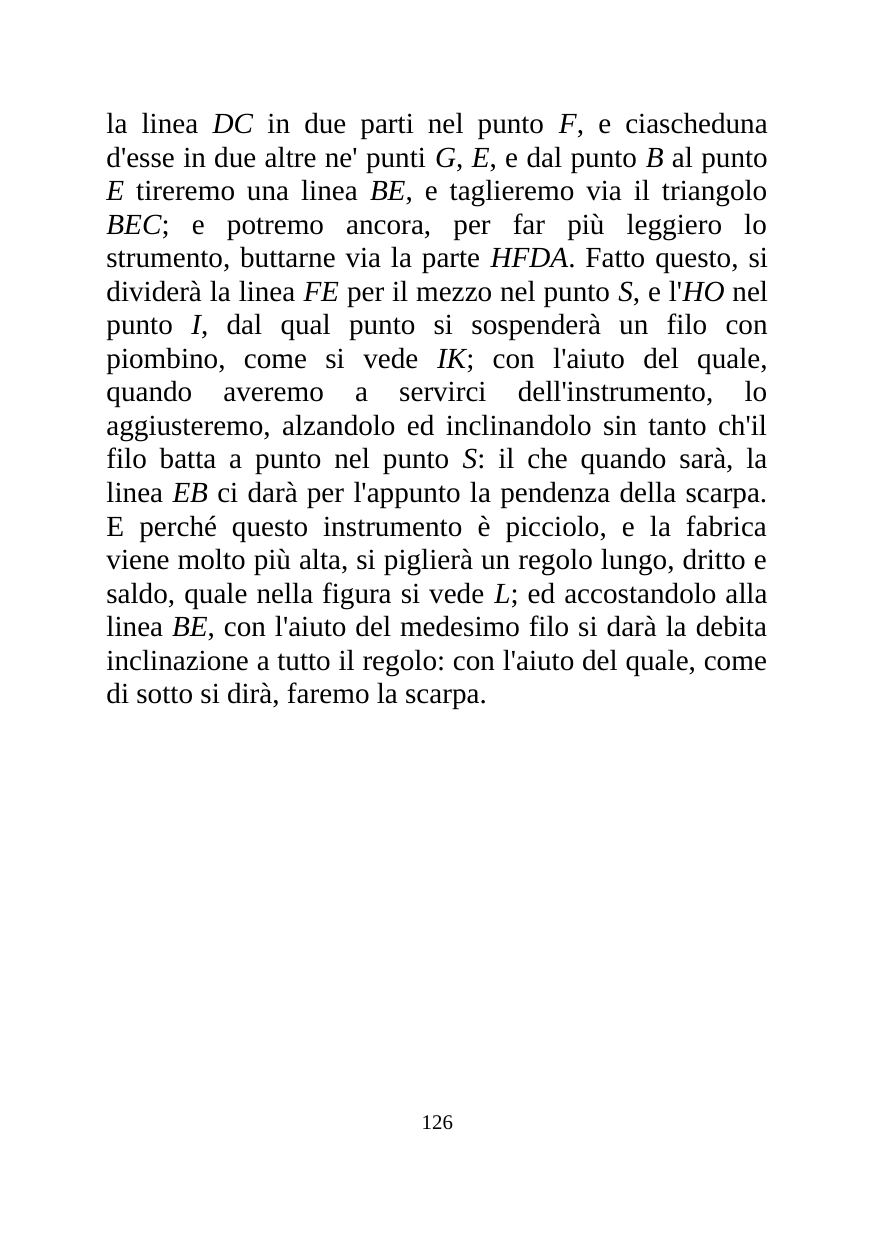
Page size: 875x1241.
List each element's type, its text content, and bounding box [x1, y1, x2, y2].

text la linea DC in due parti nel punto F, e ciascheduna d'esse in due altre ne' punti G, E, e dal punto B al punto E tireremo una linea BE, e taglieremo via il triangolo BEC; e potremo ancora, per far più leggiero lo strumento, buttarne via la parte HFDA. Fatto questo, si dividerà la linea FE per il mezzo nel punto S, e l'HO nel punto I, dal qual punto si sospenderà un filo con piombino, come si vede IK; con l'aiuto del quale, quando averemo a servirci dell'instrumento, lo aggiusteremo, alzandolo ed inclinandolo sin tanto ch'il filo batta a punto nel punto S: il che quando sarà, la linea EB ci darà per l'appunto la pendenza della scarpa. E perché questo instrumento è picciolo, e la fabrica viene molto più alta, si piglierà un regolo lungo, dritto e saldo, quale nella figura si vede L; ed accostandolo alla linea BE, con l'aiuto del medesimo filo si darà la debita inclinazione a tutto il regolo: con l'aiuto del quale, come di sotto si dirà, faremo la scarpa. [106, 106, 768, 710]
